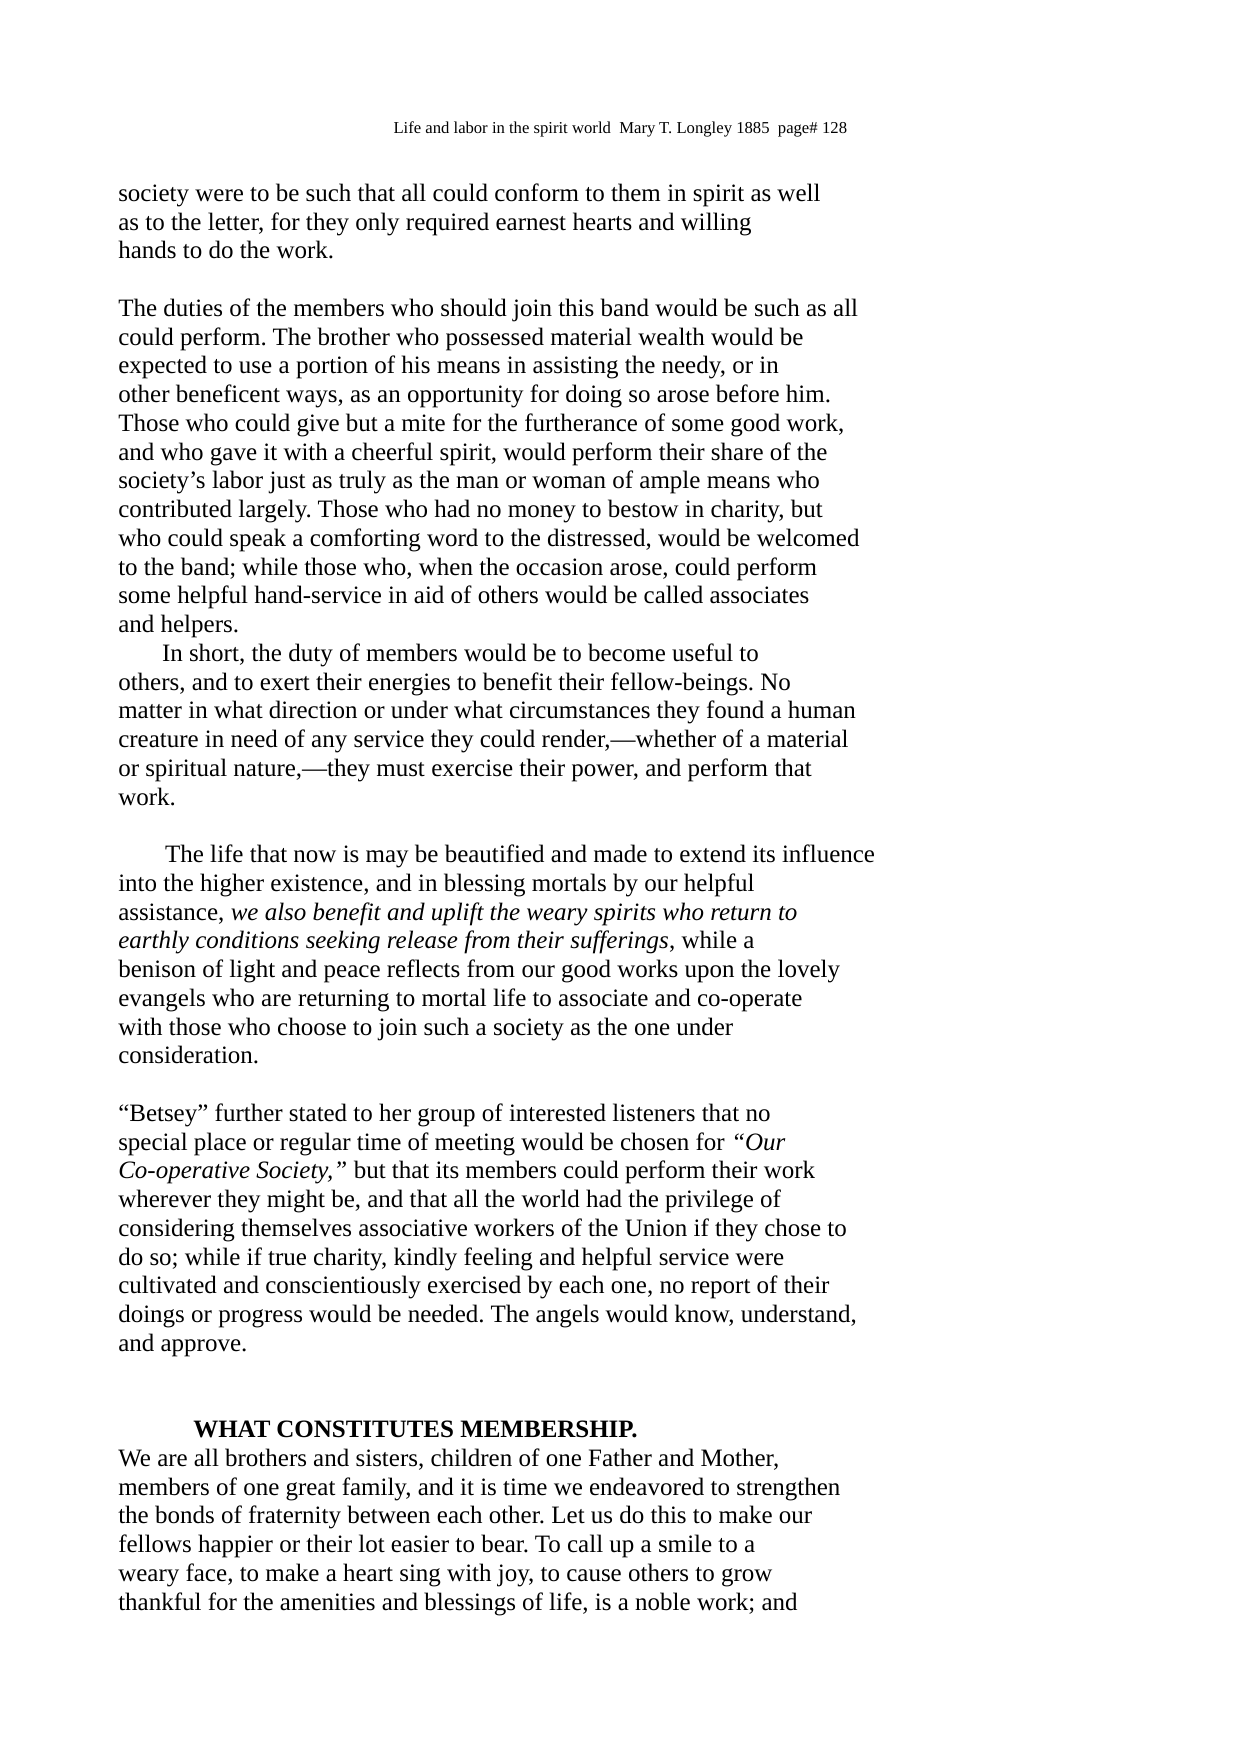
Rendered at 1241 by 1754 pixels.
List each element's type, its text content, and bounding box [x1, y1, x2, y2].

text The duties of the members who should join this band would be such as all [118, 293, 1122, 322]
text doings or progress would be needed. The angels would know, understand, [118, 1299, 1122, 1328]
text with those who choose to join such a society as the one under [118, 1012, 1122, 1041]
text matter in what direction or under what circumstances they found a human [118, 696, 1122, 724]
text could perform. The brother who possessed material wealth would be [118, 322, 1122, 351]
text some helpful hand-service in aid of others would be called associates [118, 581, 1122, 609]
text who could speak a comforting word to the distressed, would be welcomed [118, 523, 1122, 552]
text consideration. [118, 1041, 1122, 1069]
text into the higher existence, and in blessing mortals by our helpful [118, 868, 1122, 897]
text and approve. [118, 1328, 1122, 1357]
text members of one great family, and it is time we endeavored to strengthen [118, 1472, 1122, 1501]
text society were to be such that all could conform to them in spirit as well [118, 178, 1122, 207]
text contributed largely. Those who had no money to bestow in charity, but [118, 494, 1122, 523]
text expected to use a portion of his means in assisting the needy, or in [118, 351, 1122, 379]
text “Betsey” further stated to her group of interested listeners that no [118, 1098, 1122, 1127]
text and helpers. [118, 609, 1122, 638]
text hands to do the work. [118, 236, 1122, 264]
text weary face, to make a heart sing with joy, to cause others to grow [118, 1558, 1122, 1587]
text WHAT CONSTITUTES MEMBERSHIP. [118, 1414, 1122, 1443]
text In short, the duty of members would be to become useful to [118, 638, 1122, 667]
text assistance, we also benefit and uplift the weary spirits who return to [118, 897, 1122, 926]
text as to the letter, for they only required earnest hearts and willing [118, 207, 1122, 236]
text the bonds of fraternity between each other. Let us do this to make our [118, 1501, 1122, 1529]
text wherever they might be, and that all the world had the privilege of [118, 1184, 1122, 1213]
text We are all brothers and sisters, children of one Father and Mother, [118, 1443, 1122, 1472]
text Co-operative Society,” but that its members could perform their work [118, 1156, 1122, 1184]
text and who gave it with a cheerful spirit, would perform their share of the [118, 437, 1122, 466]
text other beneficent ways, as an opportunity for doing so arose before him. [118, 379, 1122, 408]
text or spiritual nature,—they must exercise their power, and perform that [118, 753, 1122, 782]
text evangels who are returning to mortal life to associate and co-operate [118, 983, 1122, 1012]
text Those who could give but a mite for the furtherance of some good work, [118, 408, 1122, 437]
text The life that now is may be beautified and made to extend its influence [118, 839, 1122, 868]
text special place or regular time of meeting would be chosen for “Our [118, 1127, 1122, 1156]
text considering themselves associative workers of the Union if they chose to [118, 1213, 1122, 1242]
text earthly conditions seeking release from their sufferings, while a [118, 926, 1122, 954]
text do so; while if true charity, kindly feeling and helpful service were [118, 1242, 1122, 1271]
text creature in need of any service they could render,—whether of a material [118, 724, 1122, 753]
text to the band; while those who, when the occasion arose, could perform [118, 552, 1122, 581]
text fellows happier or their lot easier to bear. To call up a smile to a [118, 1529, 1122, 1558]
text benison of light and peace reflects from our good works upon the lovely [118, 954, 1122, 983]
text society’s labor just as truly as the man or woman of ample means who [118, 466, 1122, 494]
text work. [118, 782, 1122, 811]
text others, and to exert their energies to benefit their fellow-beings. No [118, 667, 1122, 696]
text cultivated and conscientiously exercised by each one, no report of their [118, 1271, 1122, 1299]
text thankful for the amenities and blessings of life, is a noble work; and [118, 1587, 1122, 1616]
